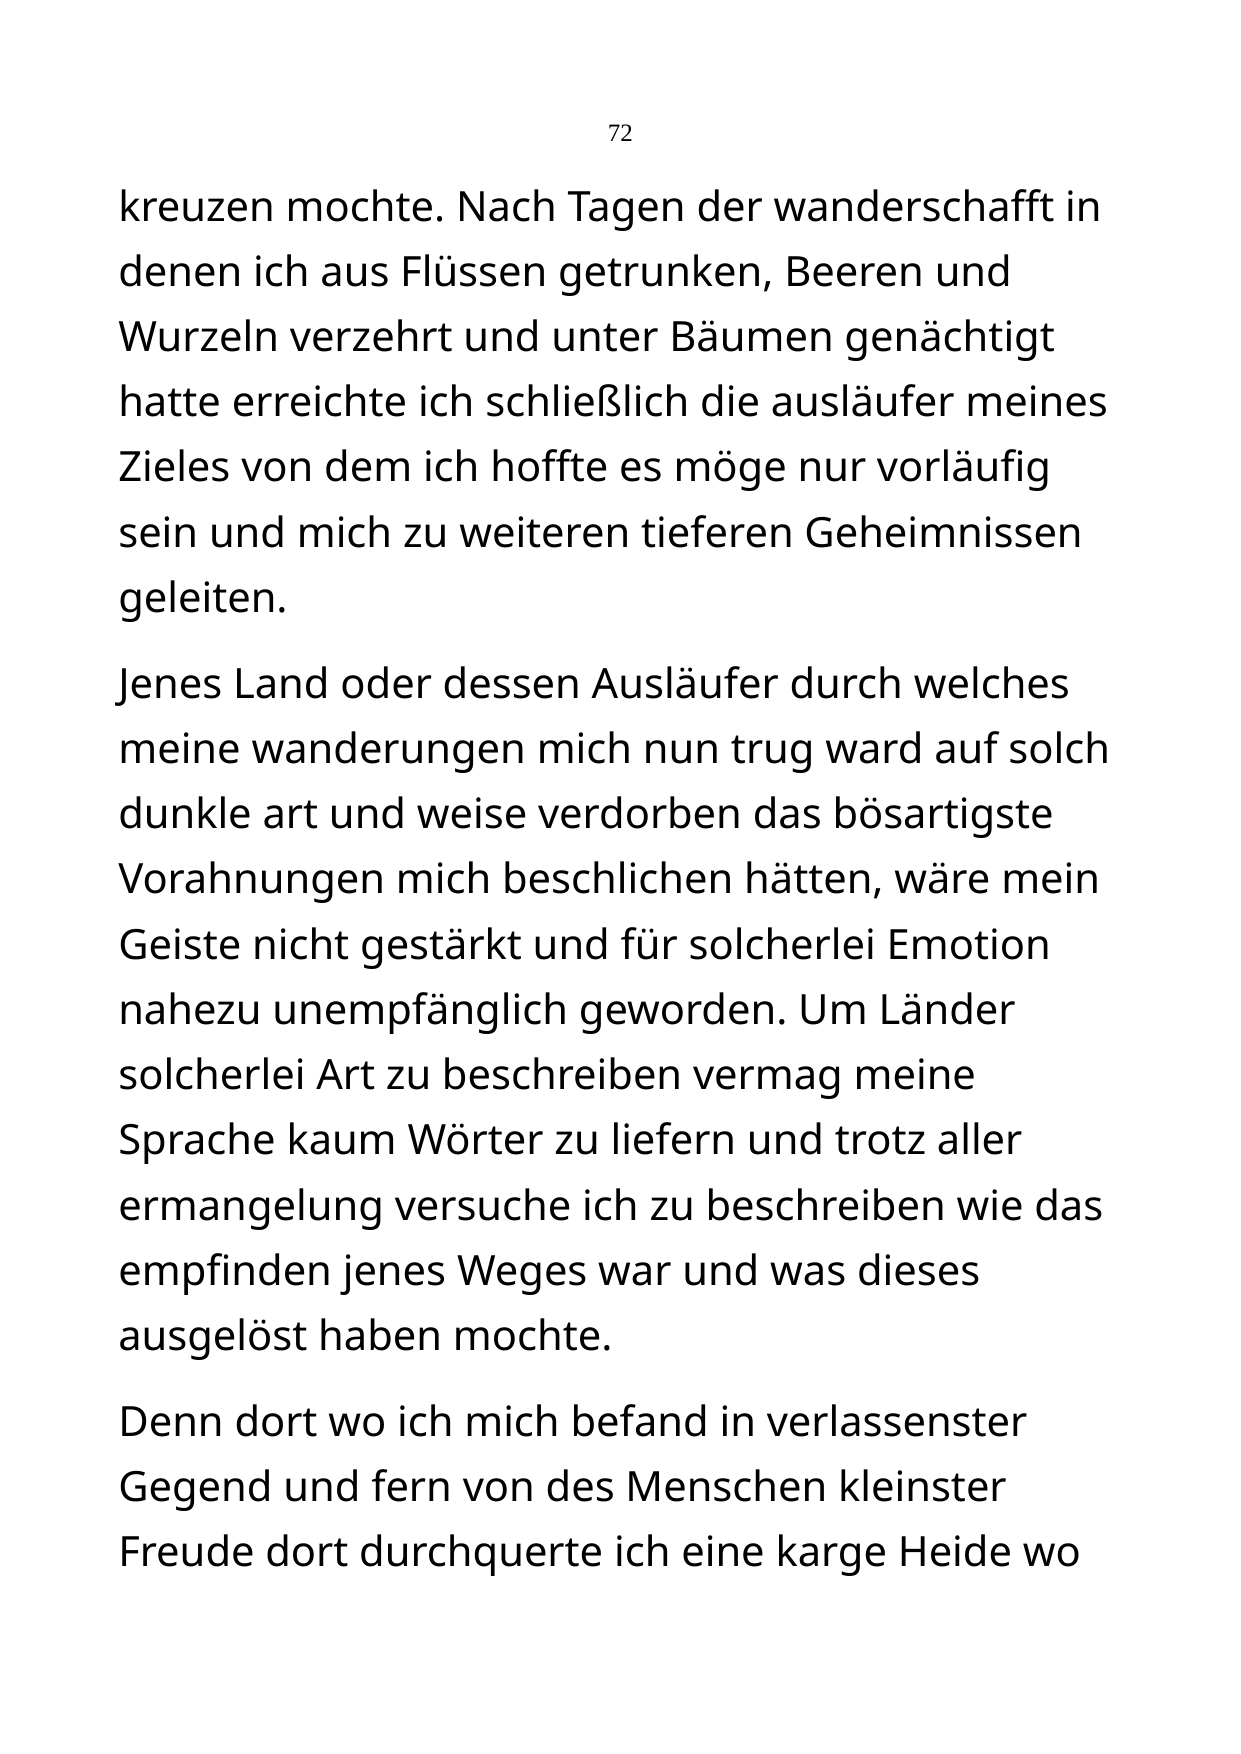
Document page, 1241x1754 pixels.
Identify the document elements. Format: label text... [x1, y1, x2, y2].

text Denn dort wo ich mich befand in verlassenster Gegend und fern von des Menschen kleinster Freude dort durchquerte ich eine karge Heide wo [118, 1392, 1122, 1579]
text kreuzen mochte. Nach Tagen der wanderschafft in denen ich aus Flüssen getrunken, Beeren und Wurzeln verzehrt und unter Bäumen genächtigt hatte erreichte ich schließlich die ausläufer meines Zieles von dem ich hoffte es möge nur vorläufig sein und mich zu weiteren tieferen Geheimnissen geleiten. [118, 176, 1122, 624]
text Jenes Land oder dessen Ausläufer durch welches meine wanderungen mich nun trug ward auf solch dunkle art und weise verdorben das bösartigste Vorahnungen mich beschlichen hätten, wäre mein Geiste nicht gestärkt und für solcherlei Emotion nahezu unempfänglich geworden. Um Länder solcherlei Art zu beschreiben vermag meine Sprache kaum Wörter zu liefern und trotz aller ermangelung versuche ich zu beschreiben wie das empfinden jenes Weges war und was dieses ausgelöst haben mochte. [118, 654, 1122, 1362]
